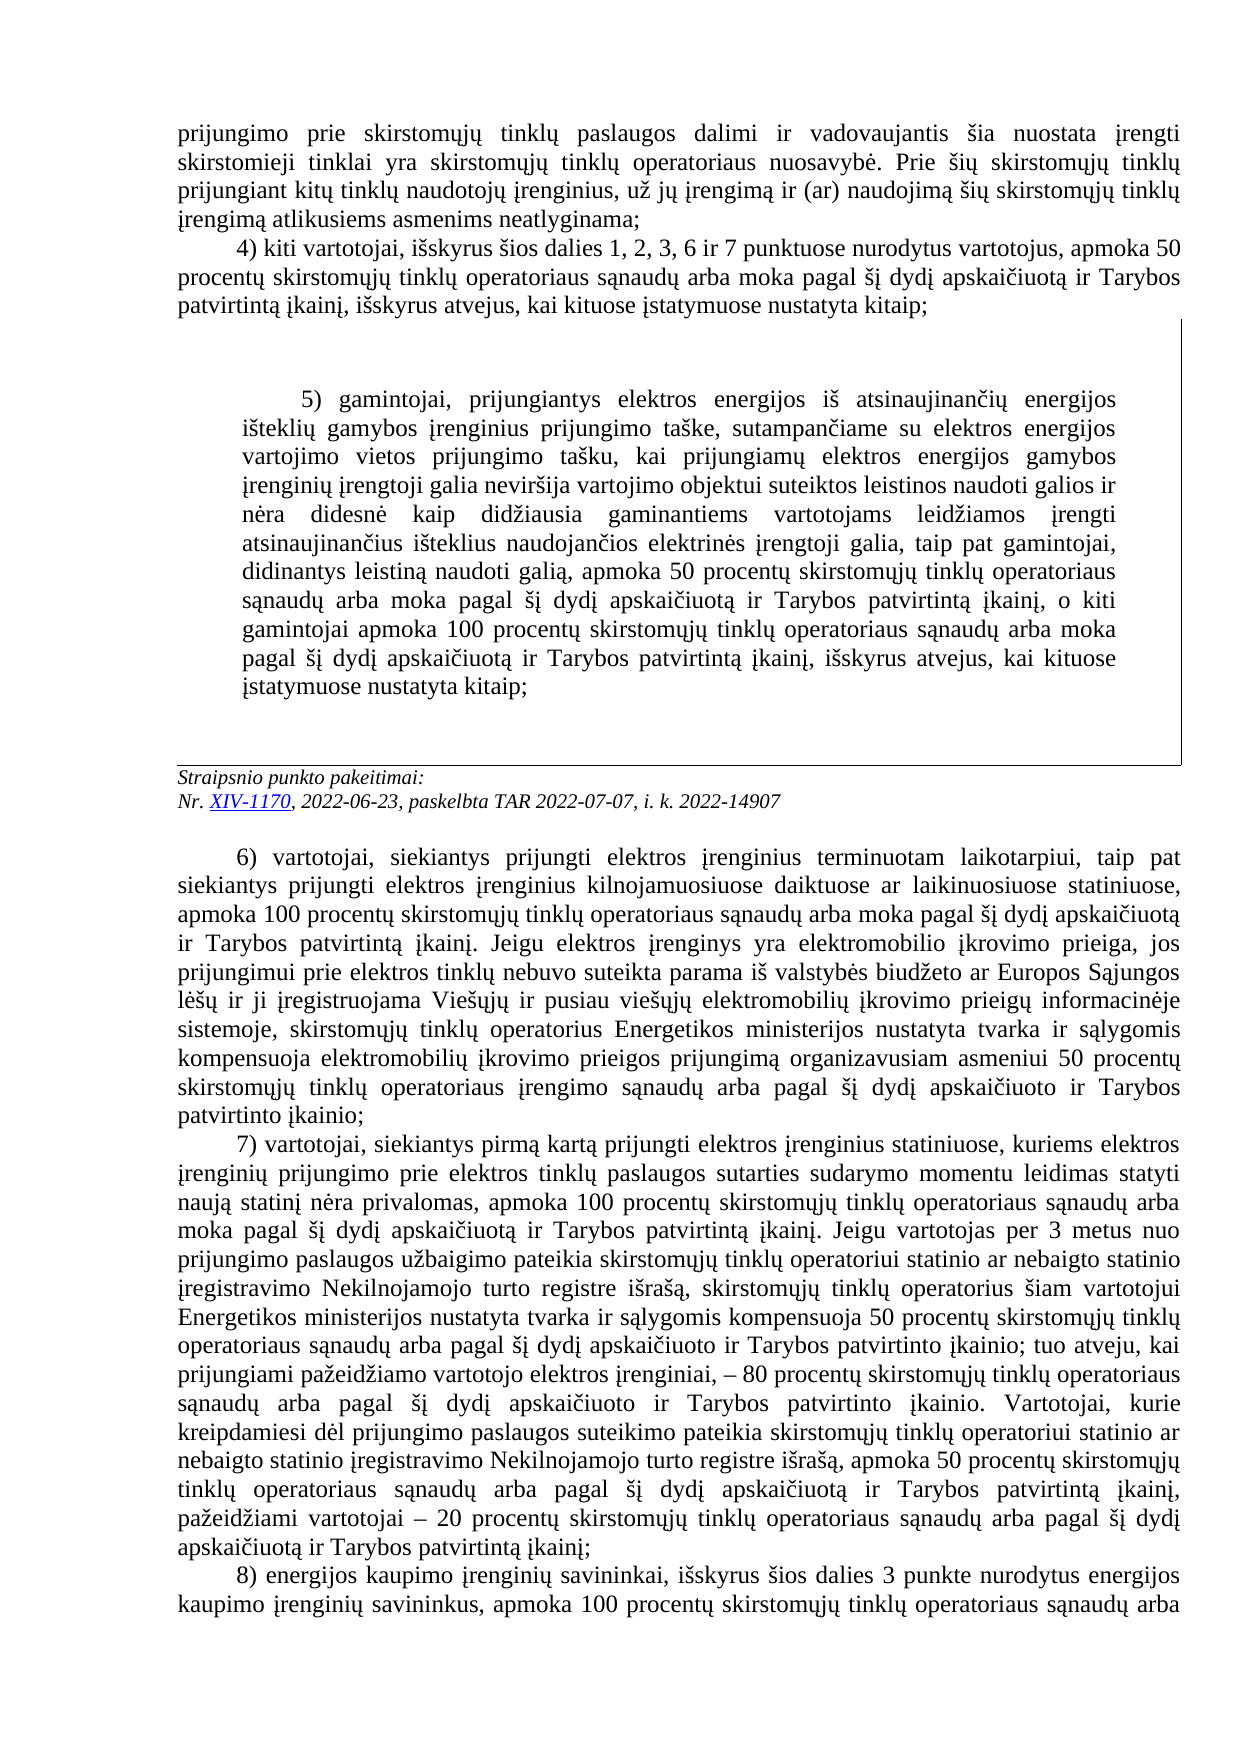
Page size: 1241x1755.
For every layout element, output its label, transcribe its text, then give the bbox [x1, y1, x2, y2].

text 6) vartotojai, siekiantys prijungti elektros įrenginius terminuotam laikotarpiui, taip pat siekiantys prijungti elektros įrenginius kilnojamuosiuose daiktuose ar laikinuosiuose statiniuose, apmoka 100 procentų skirstomųjų tinklų operatoriaus sąnaudų arba moka pagal šį dydį apskaičiuotą ir Tarybos patvirtintą įkainį. Jeigu elektros įrenginys yra elektromobilio įkrovimo prieiga, jos prijungimui prie elektros tinklų nebuvo suteikta parama iš valstybės biudžeto ar Europos Sąjungos lėšų ir ji įregistruojama Viešųjų ir pusiau viešųjų elektromobilių įkrovimo prieigų informacinėje sistemoje, skirstomųjų tinklų operatorius Energetikos ministerijos nustatyta tvarka ir sąlygomis kompensuoja elektromobilių įkrovimo prieigos prijungimą organizavusiam asmeniui 50 procentų skirstomųjų tinklų operatoriaus įrengimo sąnaudų arba pagal šį dydį apskaičiuoto ir Tarybos patvirtinto įkainio; [177, 842, 1181, 1129]
text Straipsnio punkto pakeitimai: [177, 765, 1181, 789]
text Nr. XIV-1170, 2022-06-23, paskelbta TAR 2022-07-07, i. k. 2022-14907 [177, 789, 1181, 813]
text 8) energijos kaupimo įrenginių savininkai, išskyrus šios dalies 3 punkte nurodytus energijos kaupimo įrenginių savininkus, apmoka 100 procentų skirstomųjų tinklų operatoriaus sąnaudų arba [177, 1560, 1181, 1618]
text 5) gamintojai, prijungiantys elektros energijos iš atsinaujinančių energijos išteklių gamybos įrenginius prijungimo taške, sutampančiame su elektros energijos vartojimo vietos prijungimo tašku, kai prijungiamų elektros energijos gamybos įrenginių įrengtoji galia neviršija vartojimo objektui suteiktos leistinos naudoti galios ir nėra didesnė kaip didžiausia gaminantiems vartotojams leidžiamos įrengti atsinaujinančius išteklius naudojančios elektrinės įrengtoji galia, taip pat gamintojai, didinantys leistiną naudoti galią, apmoka 50 procentų skirstomųjų tinklų operatoriaus sąnaudų arba moka pagal šį dydį apskaičiuotą ir Tarybos patvirtintą įkainį, o kiti gamintojai apmoka 100 procentų skirstomųjų tinklų operatoriaus sąnaudų arba moka pagal šį dydį apskaičiuotą ir Tarybos patvirtintą įkainį, išskyrus atvejus, kai kituose įstatymuose nustatyta kitaip; [177, 319, 1181, 765]
text prijungimo prie skirstomųjų tinklų paslaugos dalimi ir vadovaujantis šia nuostata įrengti skirstomieji tinklai yra skirstomųjų tinklų operatoriaus nuosavybė. Prie šių skirstomųjų tinklų prijungiant kitų tinklų naudotojų įrenginius, už jų įrengimą ir (ar) naudojimą šių skirstomųjų tinklų įrengimą atlikusiems asmenims neatlyginama; [177, 118, 1181, 233]
text 4) kiti vartotojai, išskyrus šios dalies 1, 2, 3, 6 ir 7 punktuose nurodytus vartotojus, apmoka 50 procentų skirstomųjų tinklų operatoriaus sąnaudų arba moka pagal šį dydį apskaičiuotą ir Tarybos patvirtintą įkainį, išskyrus atvejus, kai kituose įstatymuose nustatyta kitaip; [177, 233, 1181, 319]
text 7) vartotojai, siekiantys pirmą kartą prijungti elektros įrenginius statiniuose, kuriems elektros įrenginių prijungimo prie elektros tinklų paslaugos sutarties sudarymo momentu leidimas statyti naują statinį nėra privalomas, apmoka 100 procentų skirstomųjų tinklų operatoriaus sąnaudų arba moka pagal šį dydį apskaičiuotą ir Tarybos patvirtintą įkainį. Jeigu vartotojas per 3 metus nuo prijungimo paslaugos užbaigimo pateikia skirstomųjų tinklų operatoriui statinio ar nebaigto statinio įregistravimo Nekilnojamojo turto registre išrašą, skirstomųjų tinklų operatorius šiam vartotojui Energetikos ministerijos nustatyta tvarka ir sąlygomis kompensuoja 50 procentų skirstomųjų tinklų operatoriaus sąnaudų arba pagal šį dydį apskaičiuoto ir Tarybos patvirtinto įkainio; tuo atveju, kai prijungiami pažeidžiamo vartotojo elektros įrenginiai, – 80 procentų skirstomųjų tinklų operatoriaus sąnaudų arba pagal šį dydį apskaičiuoto ir Tarybos patvirtinto įkainio. Vartotojai, kurie kreipdamiesi dėl prijungimo paslaugos suteikimo pateikia skirstomųjų tinklų operatoriui statinio ar nebaigto statinio įregistravimo Nekilnojamojo turto registre išrašą, apmoka 50 procentų skirstomųjų tinklų operatoriaus sąnaudų arba pagal šį dydį apskaičiuotą ir Tarybos patvirtintą įkainį, pažeidžiami vartotojai – 20 procentų skirstomųjų tinklų operatoriaus sąnaudų arba pagal šį dydį apskaičiuotą ir Tarybos patvirtintą įkainį; [177, 1129, 1181, 1560]
